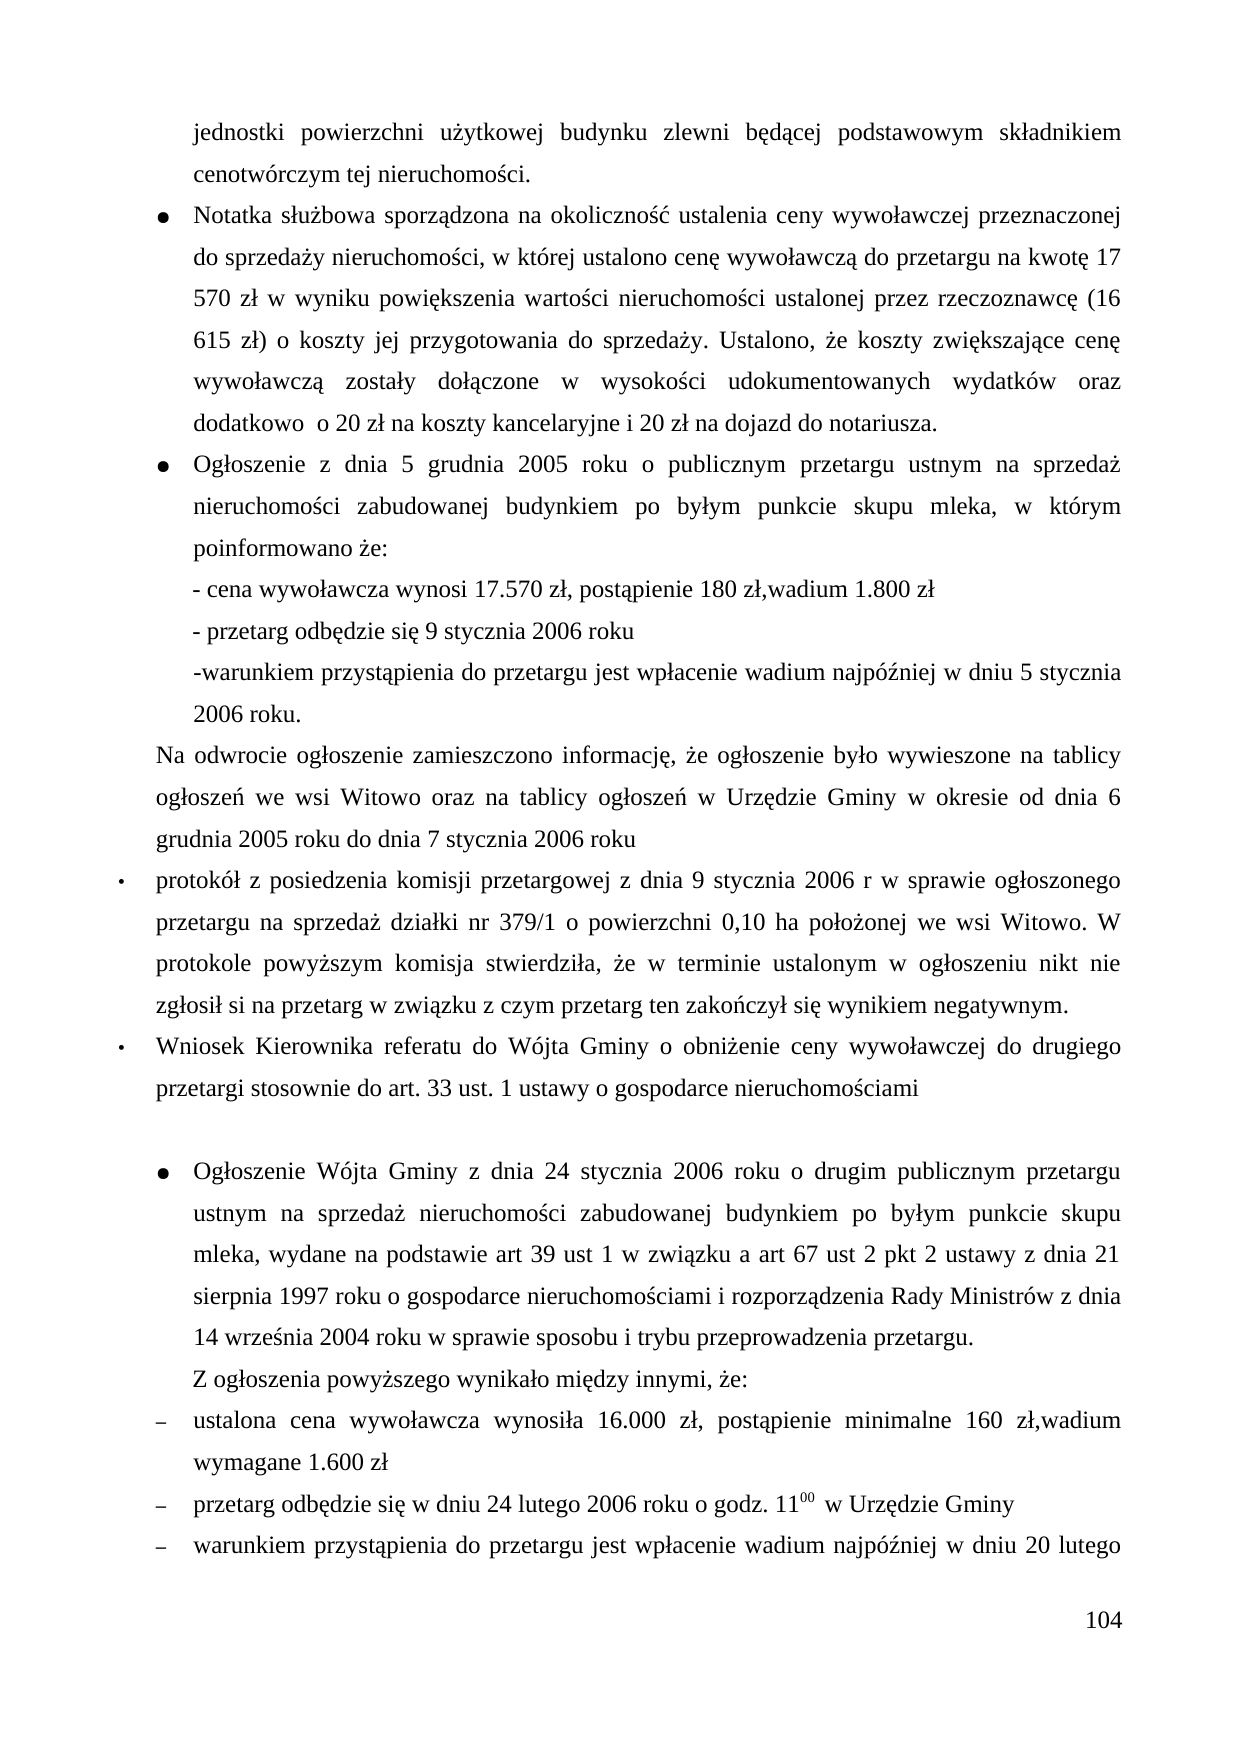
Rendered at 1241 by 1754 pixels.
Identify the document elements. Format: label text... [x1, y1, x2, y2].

list Na odwrocie ogłoszenie zamieszczono informację, że ogłoszenie było wywieszone na tablicy ogłoszeń we wsi Witowo oraz na tablicy ogłoszeń w Urzędzie Gminy w okresie od dnia 6 grudnia 2005 roku do dnia 7 stycznia 2006 roku [118, 742, 1122, 852]
list -warunkiem przystąpienia do przetargu jest wpłacenie wadium najpóźniej w dniu 5 stycznia 2006 roku. [156, 658, 1122, 728]
list Ogłoszenie Wójta Gminy z dnia 24 stycznia 2006 roku o drugim publicznym przetargu ustnym na sprzedaż nieruchomości zabudowanej budynkiem po byłym punkcie skupu mleka, wydane na podstawie art 39 ust 1 w związku a art 67 ust 2 pkt 2 ustawy z dnia 21 sierpnia 1997 roku o gospodarce nieruchomościami i rozporządzenia Rady Ministrów z dnia 14 września 2004 roku w sprawie sposobu i trybu przeprowadzenia przetargu. [156, 1157, 1122, 1351]
text - cena wywoławcza wynosi 17.570 zł, postąpienie 180 zł,wadium 1.800 zł [118, 575, 1122, 603]
list Notatka służbowa sporządzona na okoliczność ustalenia ceny wywoławczej przeznaczonej do sprzedaży nieruchomości, w której ustalono cenę wywoławczą do przetargu na kwotę 17 570 zł w wyniku powiększenia wartości nieruchomości ustalonej przez rzeczoznawcę (16 615 zł) o koszty jej przygotowania do sprzedaży. Ustalono, że koszty zwiększające cenę wywoławczą zostały dołączone w wysokości udokumentowanych wydatków oraz dodatkowo o 20 zł na koszty kancelaryjne i 20 zł na dojazd do notariusza. [156, 201, 1122, 437]
list przetarg odbędzie się w dniu 24 lutego 2006 roku o godz. 1100 w Urzędzie Gminy [156, 1490, 1122, 1517]
list Ogłoszenie z dnia 5 grudnia 2005 roku o publicznym przetargu ustnym na sprzedaż nieruchomości zabudowanej budynkiem po byłym punkcie skupu mleka, w którym poinformowano że: [156, 451, 1122, 561]
text Z ogłoszenia powyższego wynikało między innymi, że: [118, 1365, 1122, 1393]
list ustalona cena wywoławcza wynosiła 16.000 zł, postąpienie minimalne 160 zł,wadium wymagane 1.600 zł [156, 1407, 1122, 1476]
list jednostki powierzchni użytkowej budynku zlewni będącej podstawowym składnikiem cenotwórczym tej nieruchomości. [156, 118, 1122, 187]
list warunkiem przystąpienia do przetargu jest wpłacenie wadium najpóźniej w dniu 20 lutego [156, 1531, 1122, 1559]
list protokół z posiedzenia komisji przetargowej z dnia 9 stycznia 2006 r w sprawie ogłoszonego przetargu na sprzedaż działki nr 379/1 o powierzchni 0,10 ha położonej we wsi Witowo. W protokole powyższym komisja stwierdziła, że w terminie ustalonym w ogłoszeniu nikt nie zgłosił si na przetarg w związku z czym przetarg ten zakończył się wynikiem negatywnym. [118, 866, 1122, 1019]
list Wniosek Kierownika referatu do Wójta Gminy o obniżenie ceny wywoławczej do drugiego przetargi stosownie do art. 33 ust. 1 ustawy o gospodarce nieruchomościami [118, 1032, 1122, 1102]
text - przetarg odbędzie się 9 stycznia 2006 roku [118, 617, 1122, 644]
